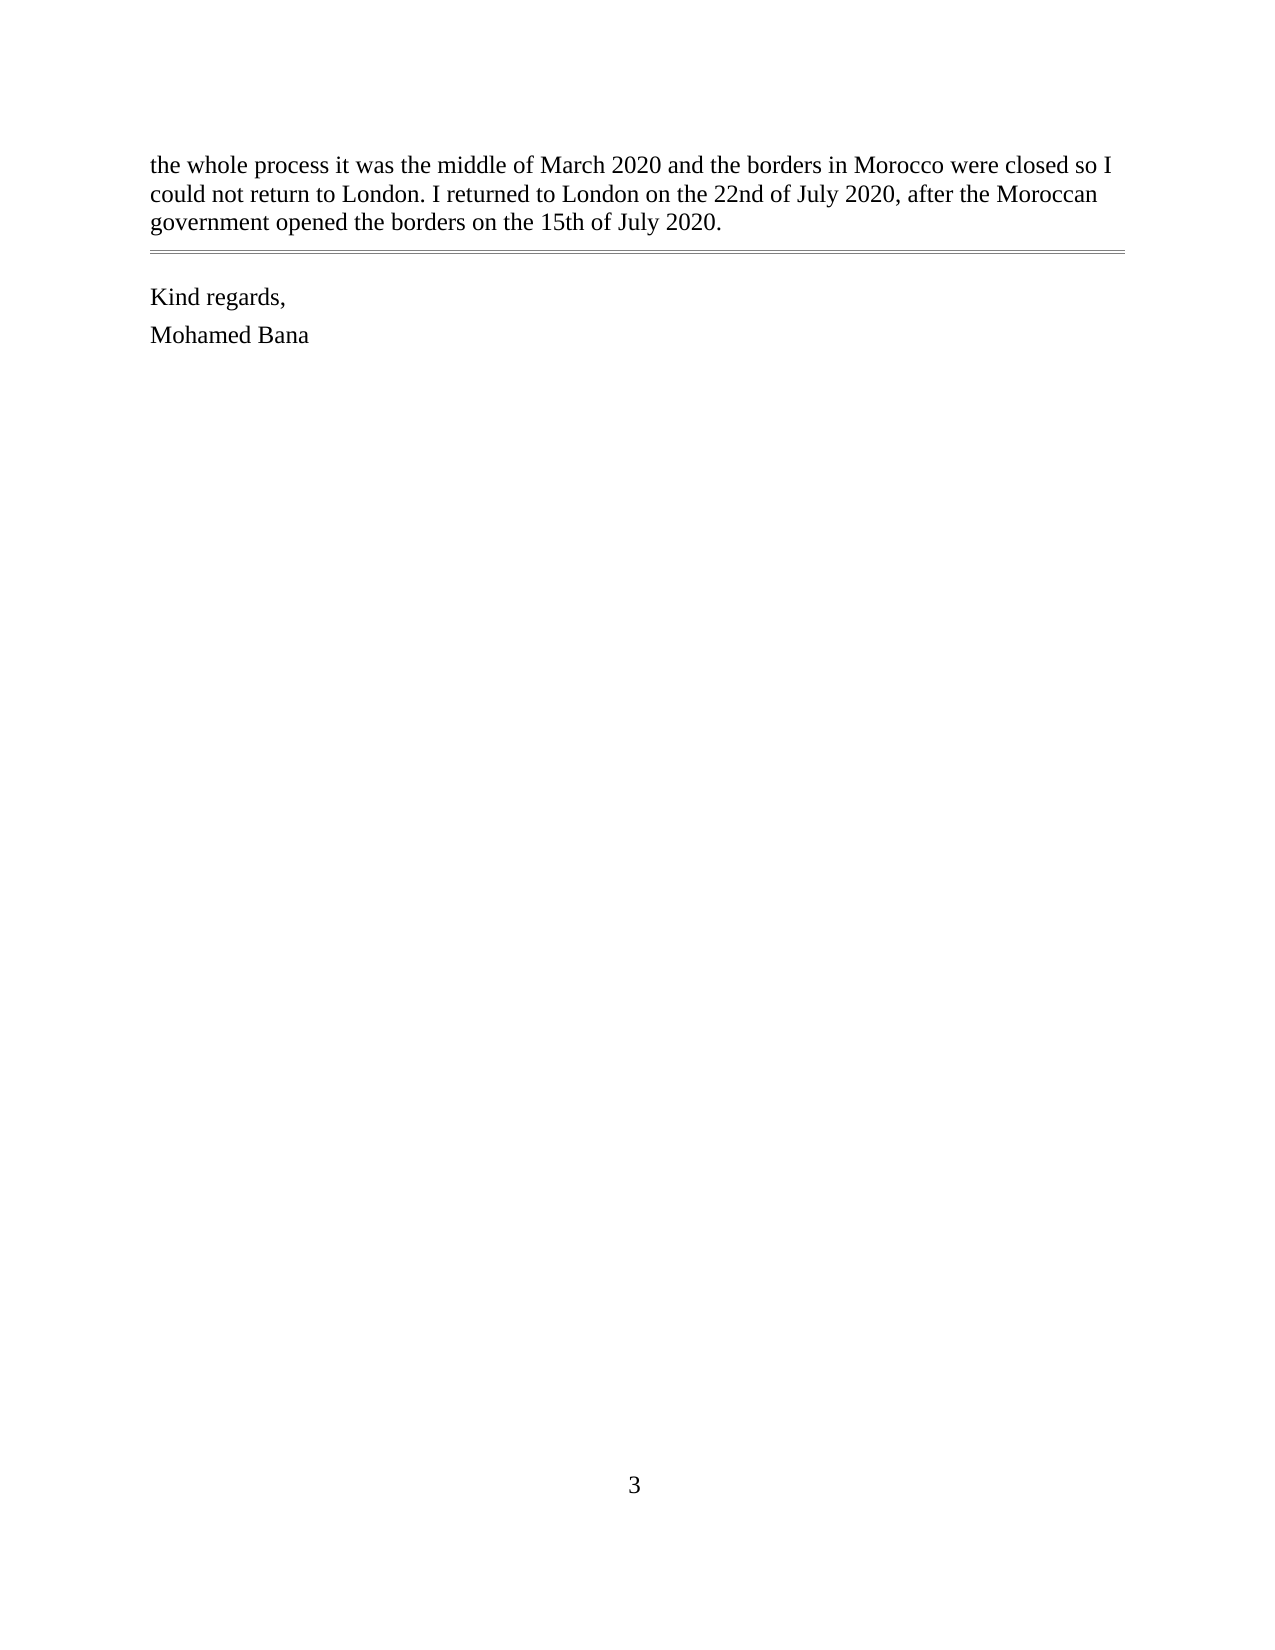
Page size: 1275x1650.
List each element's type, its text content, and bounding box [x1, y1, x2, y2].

text Mohamed Bana [150, 320, 1125, 349]
text Kind regards, [150, 282, 1125, 311]
text the whole process it was the middle of March 2020 and the borders in Morocco were closed so I could not return to London. I returned to London on the 22nd of July 2020, after the Moroccan government opened the borders on the 15th of July 2020. [150, 150, 1125, 236]
